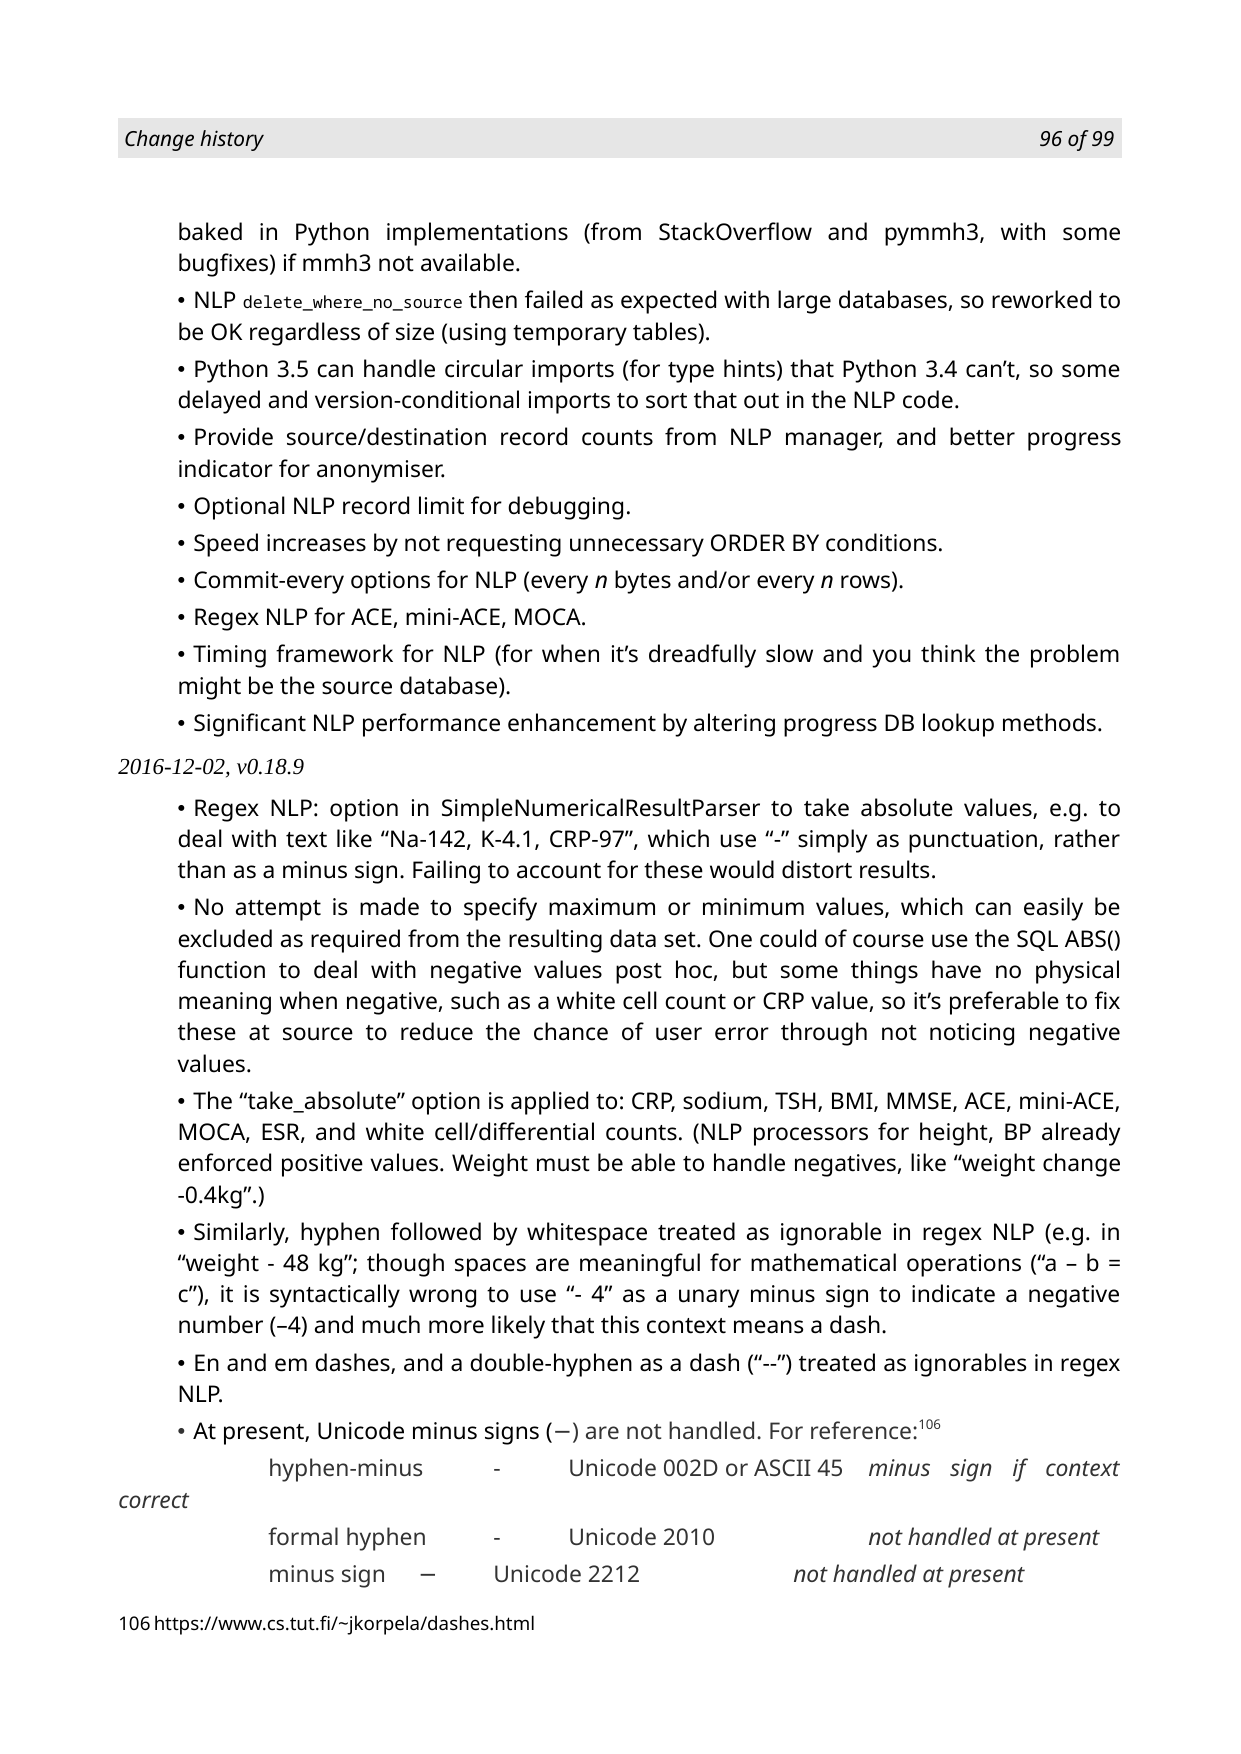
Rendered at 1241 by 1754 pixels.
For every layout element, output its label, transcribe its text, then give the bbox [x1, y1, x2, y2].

list Commit-every options for NLP (every n bytes and/or every n rows). [177, 564, 1122, 595]
list baked in Python implementations (from StackOverflow and pymmh3, with some bugfixes) if mmh3 not available. [177, 216, 1122, 278]
text minus sign − Unicode 2212 not handled at present [118, 1558, 1122, 1589]
text formal hyphen ‐ Unicode 2010 not handled at present [118, 1521, 1122, 1552]
list https://www.cs.tut.fi/~jkorpela/dashes.html [118, 1610, 1122, 1636]
list Optional NLP record limit for debugging. [177, 490, 1122, 521]
list Speed increases by not requesting unnecessary ORDER BY conditions. [177, 527, 1122, 558]
list The “take_absolute” option is applied to: CRP, sodium, TSH, BMI, MMSE, ACE, mini-ACE, MOCA, ESR, and white cell/differential counts. (NLP processors for height, BP already enforced positive values. Weight must be able to handle negatives, like “weight change -0.4kg”.) [177, 1085, 1122, 1210]
list Similarly, hyphen followed by whitespace treated as ignorable in regex NLP (e.g. in “weight - 48 kg”; though spaces are meaningful for mathematical operations (“a – b = c”), it is syntactically wrong to use “- 4” as a unary minus sign to indicate a negative number (–4) and much more likely that this context means a dash. [177, 1216, 1122, 1341]
list No attempt is made to specify maximum or minimum values, which can easily be excluded as required from the resulting data set. One could of course use the SQL ABS() function to deal with negative values post hoc, but some things have no physical meaning when negative, such as a white cell count or CRP value, so it’s preferable to fix these at source to reduce the chance of user error through not noticing negative values. [177, 891, 1122, 1079]
list Timing framework for NLP (for when it’s dreadfully slow and you think the problem might be the source database). [177, 638, 1122, 701]
list Significant NLP performance enhancement by altering progress DB lookup methods. [177, 707, 1122, 738]
list Regex NLP for ACE, mini-ACE, MOCA. [177, 601, 1122, 632]
list NLP delete_where_no_source then failed as expected with large databases, so reworked to be OK regardless of size (using temporary tables). [177, 284, 1122, 347]
list Provide source/destination record counts from NLP manager, and better progress indicator for anonymiser. [177, 421, 1122, 484]
subtitle 2016-12-02, v0.18.9 [118, 753, 1122, 779]
text hyphen-minus - Unicode 002D or ASCII 45 minus sign if context correct [118, 1452, 1122, 1515]
list Python 3.5 can handle circular imports (for type hints) that Python 3.4 can’t, so some delayed and version-conditional imports to sort that out in the NLP code. [177, 353, 1122, 415]
list At present, Unicode minus signs (−) are not handled. For reference: [177, 1415, 1122, 1446]
list Regex NLP: option in SimpleNumericalResultParser to take absolute values, e.g. to deal with text like “Na-142, K-4.1, CRP-97”, which use “-” simply as punctuation, rather than as a minus sign. Failing to account for these would distort results. [177, 792, 1122, 885]
list En and em dashes, and a double-hyphen as a dash (“--”) treated as ignorables in regex NLP. [177, 1347, 1122, 1409]
